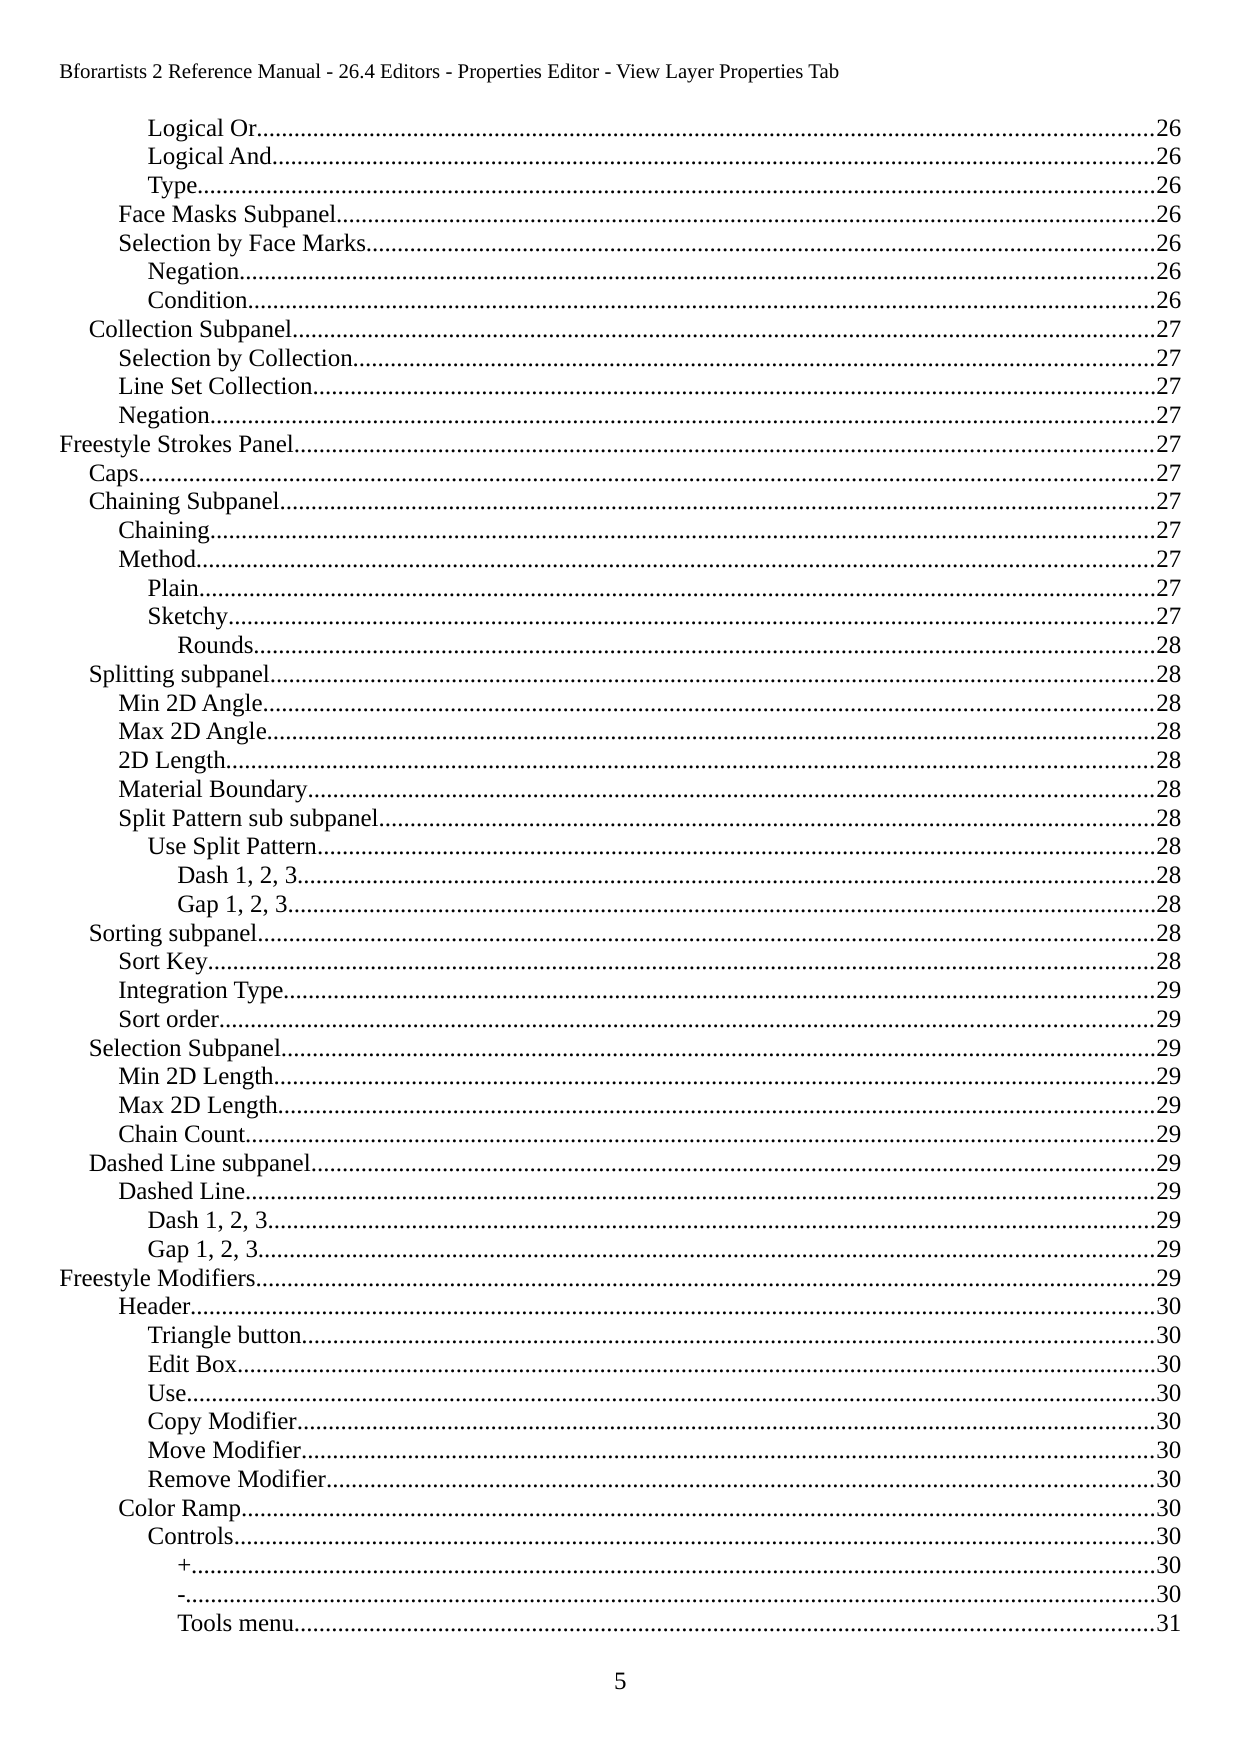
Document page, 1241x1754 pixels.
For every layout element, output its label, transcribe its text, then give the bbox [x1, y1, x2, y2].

text Face Masks Subpanel 26 [118, 199, 1181, 228]
text Selection Subpanel 29 [88, 1033, 1181, 1061]
text Freestyle Modifiers 29 [59, 1263, 1181, 1291]
text Chain Count 29 [118, 1119, 1181, 1148]
text Splitting subpanel 28 [88, 659, 1181, 688]
text Plain 27 [147, 573, 1181, 601]
text - 30 [177, 1579, 1181, 1608]
text Use Split Pattern 28 [147, 831, 1181, 860]
text Sort order 29 [118, 1004, 1181, 1033]
text Chaining 27 [118, 515, 1181, 544]
text Dash 1, 2, 3 29 [147, 1205, 1181, 1234]
text Gap 1, 2, 3 28 [177, 889, 1181, 918]
text Controls 30 [147, 1521, 1181, 1550]
text Min 2D Length 29 [118, 1061, 1181, 1090]
text Sorting subpanel 28 [88, 918, 1181, 946]
text Max 2D Angle 28 [118, 716, 1181, 745]
text + 30 [177, 1550, 1181, 1579]
text Min 2D Angle 28 [118, 688, 1181, 716]
text Dashed Line 29 [118, 1176, 1181, 1205]
text Condition 26 [147, 285, 1181, 314]
text Split Pattern sub subpanel 28 [118, 803, 1181, 831]
text Selection by Face Marks 26 [118, 228, 1181, 256]
text Logical And 26 [147, 141, 1181, 170]
text Max 2D Length 29 [118, 1090, 1181, 1119]
text Type 26 [147, 170, 1181, 199]
text Selection by Collection 27 [118, 343, 1181, 371]
text Logical Or 26 [147, 113, 1181, 141]
text Color Ramp 30 [118, 1493, 1181, 1521]
text Move Modifier 30 [147, 1435, 1181, 1464]
text Dash 1, 2, 3 28 [177, 860, 1181, 889]
text 2D Length 28 [118, 745, 1181, 774]
text Chaining Subpanel 27 [88, 486, 1181, 515]
text Collection Subpanel 27 [88, 314, 1181, 343]
text Negation 27 [118, 400, 1181, 429]
text Remove Modifier 30 [147, 1464, 1181, 1493]
text Caps 27 [88, 458, 1181, 486]
text Header 30 [118, 1291, 1181, 1320]
text Use 30 [147, 1378, 1181, 1406]
text Negation 26 [147, 256, 1181, 285]
text Sketchy 27 [147, 601, 1181, 630]
text Sort Key 28 [118, 946, 1181, 975]
text Copy Modifier 30 [147, 1406, 1181, 1435]
text Gap 1, 2, 3 29 [147, 1234, 1181, 1263]
text Integration Type 29 [118, 975, 1181, 1004]
text Tools menu 31 [177, 1608, 1181, 1636]
text Method 27 [118, 544, 1181, 573]
text Dashed Line subpanel 29 [88, 1148, 1181, 1176]
text Freestyle Strokes Panel 27 [59, 429, 1181, 458]
text Triangle button 30 [147, 1320, 1181, 1349]
text Material Boundary 28 [118, 774, 1181, 803]
text Rounds 28 [177, 630, 1181, 659]
text Line Set Collection 27 [118, 371, 1181, 400]
text Edit Box 30 [147, 1349, 1181, 1378]
